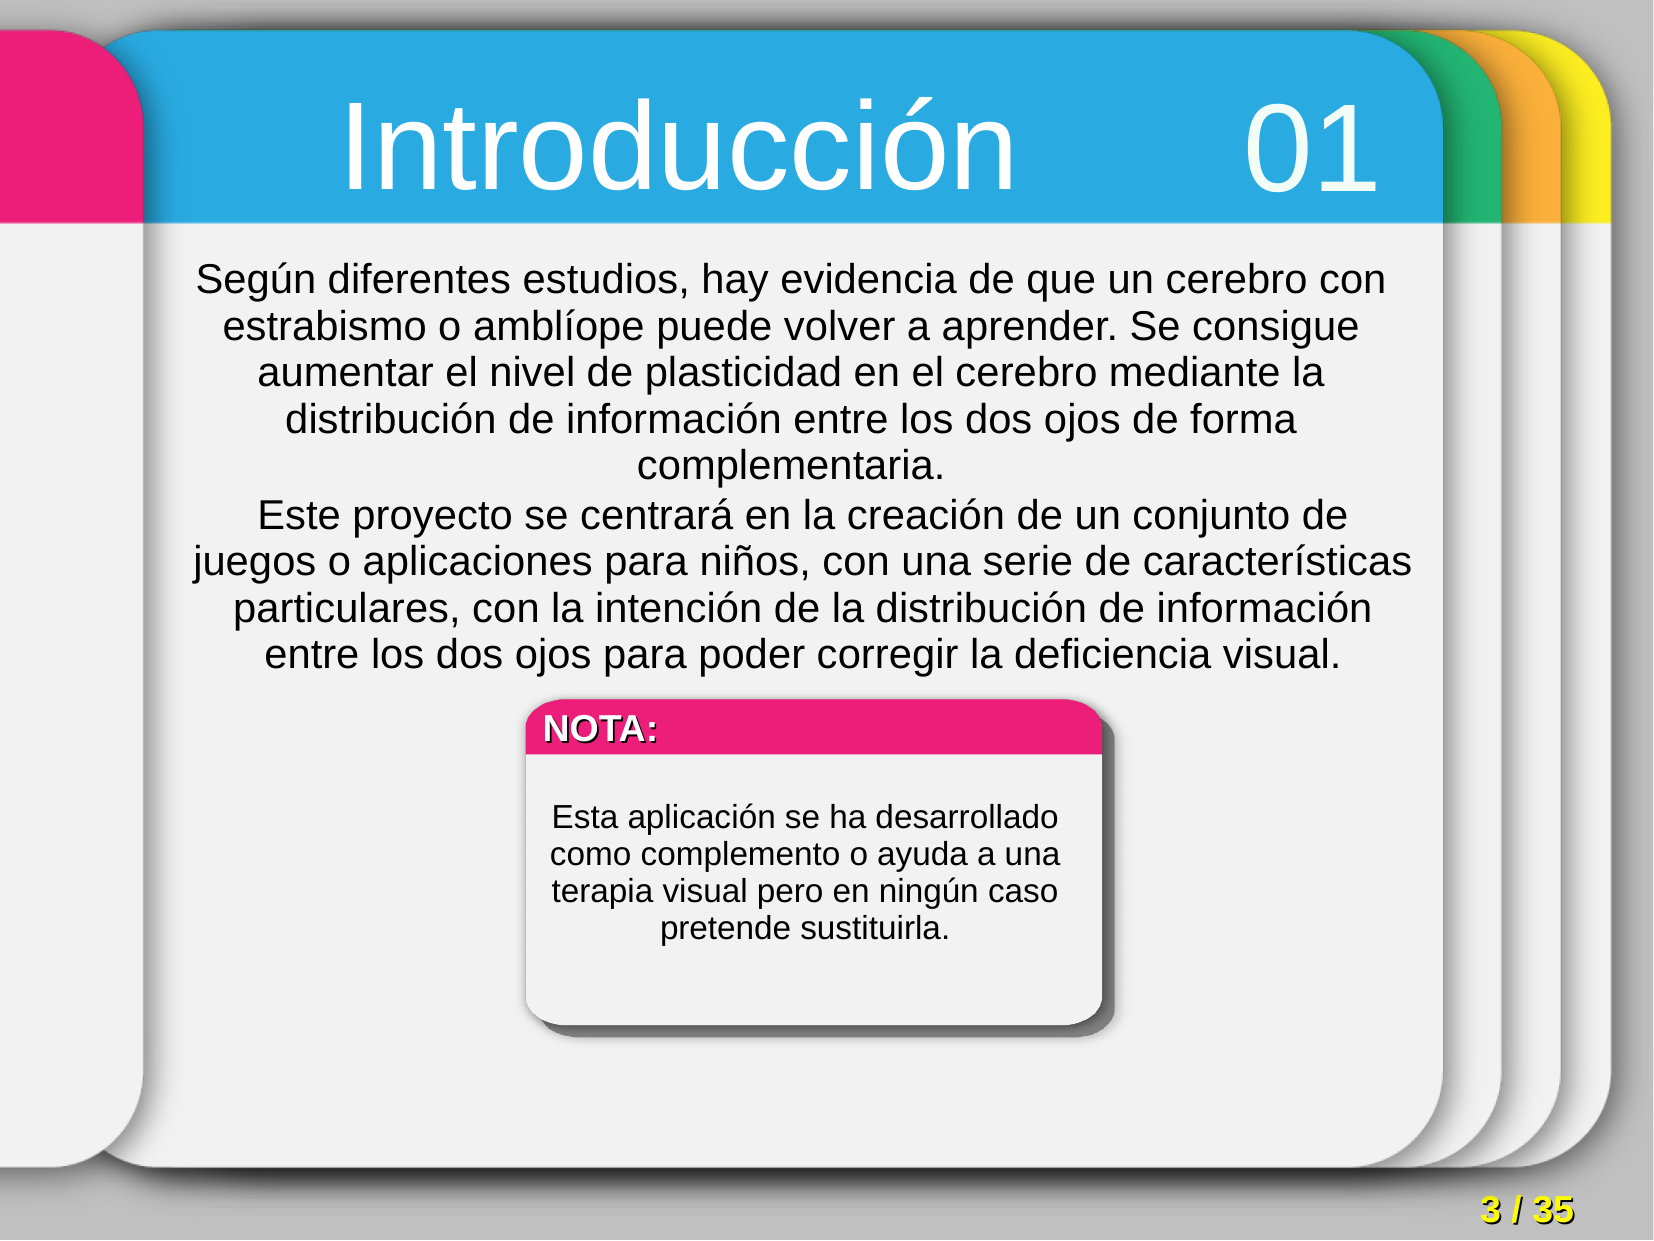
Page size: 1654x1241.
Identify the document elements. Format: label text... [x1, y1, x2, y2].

text_box Este proyecto se centrará en la creación de un conjunto de juegos o aplicaciones para niños, con una serie de características particulares, con la intención de la distribución de información entre los dos ojos para poder corregir la deficiencia visual. [177, 484, 1430, 687]
title Introducción [118, 59, 1241, 235]
text_box 01 [1228, 58, 1404, 225]
text_box NOTA: [527, 700, 679, 759]
text_box Esta aplicación se ha desarrollado como complemento o ayuda a una terapia visual pero en ningún caso pretende sustituirla. [509, 791, 1102, 957]
picture [0, 0, 1654, 1241]
text_box Según diferentes estudios, hay evidencia de que un cerebro con estrabismo o amblíope puede volver a aprender. Se consigue aumentar el nivel de plasticidad en el cerebro mediante la distribución de información entre los dos ojos de forma complementaria. [165, 248, 1418, 498]
